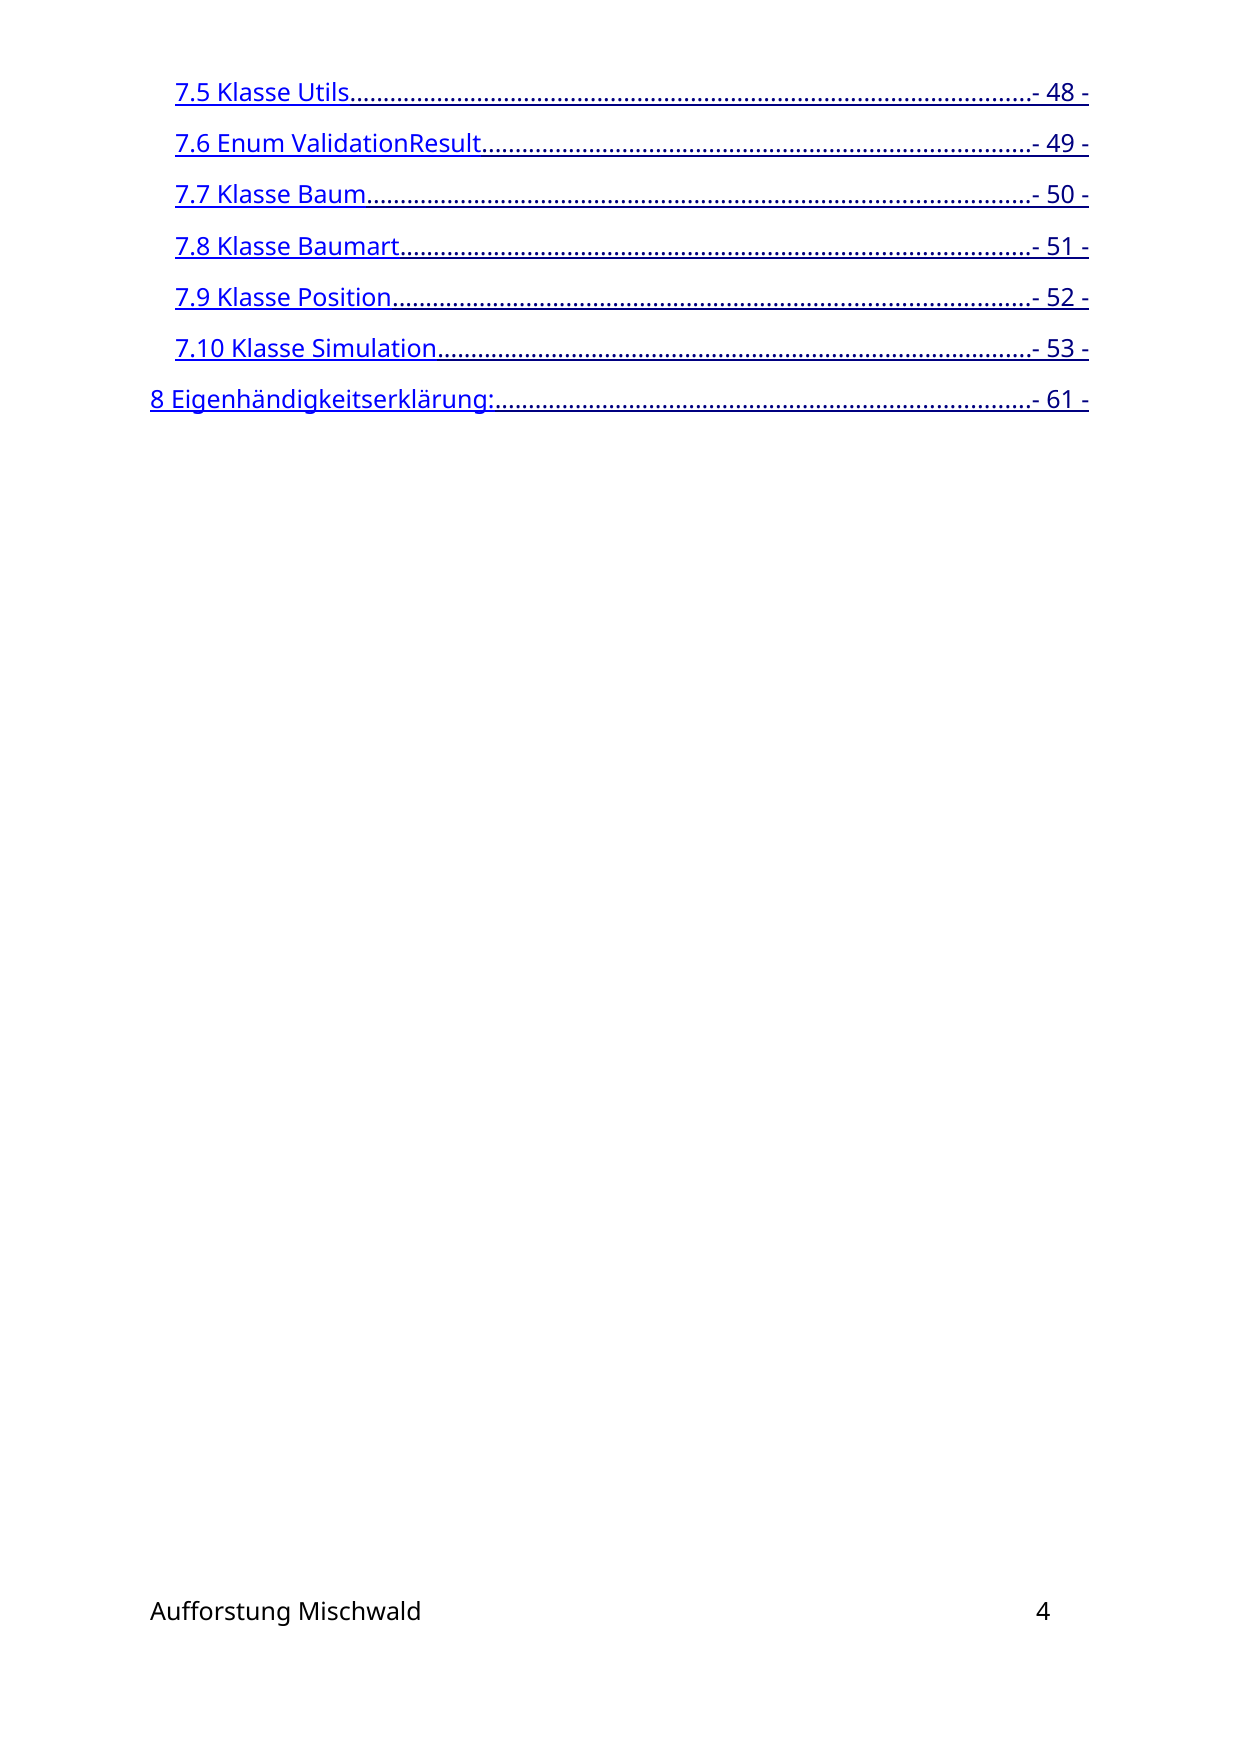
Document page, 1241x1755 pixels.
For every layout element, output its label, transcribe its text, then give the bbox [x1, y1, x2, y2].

text 7.6 Enum ValidationResult - 49 - [175, 126, 1090, 160]
text 7.8 Klasse Baumart - 51 - [175, 228, 1090, 262]
text 7.5 Klasse Utils - 48 - [175, 75, 1090, 109]
text 7.10 Klasse Simulation - 53 - [175, 330, 1090, 364]
text 8 Eigenhändigkeitserklärung: - 61 - [150, 381, 1090, 415]
text 7.7 Klasse Baum - 50 - [175, 177, 1090, 211]
text 7.9 Klasse Position - 52 - [175, 279, 1090, 313]
